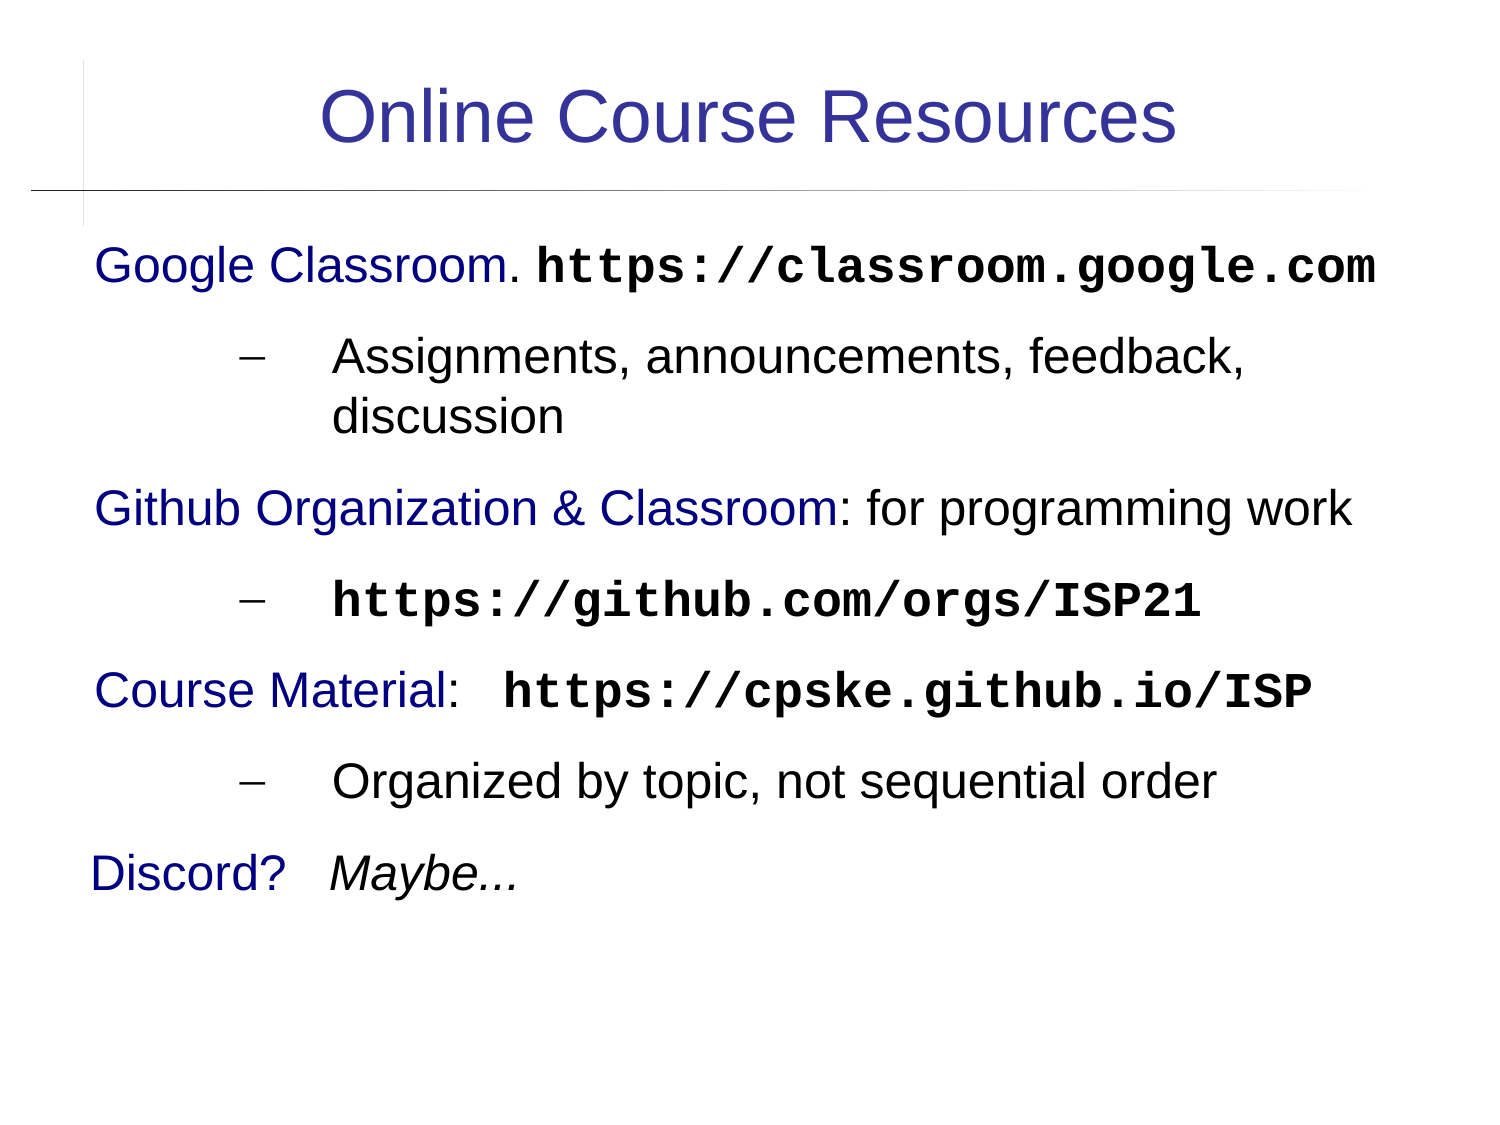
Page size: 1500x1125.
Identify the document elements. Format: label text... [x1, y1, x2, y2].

title Online Course Resources [100, 42, 1398, 183]
list Google Classroom. https://classroom.google.com Assignments, announcements, feedback, discussion Github Organization & Classroom: for programming work https://github.com/orgs/ISP21 Course Material: https://cpske.github.io/ISP Organized by topic, not sequential order Discord? Maybe... [75, 224, 1426, 1080]
